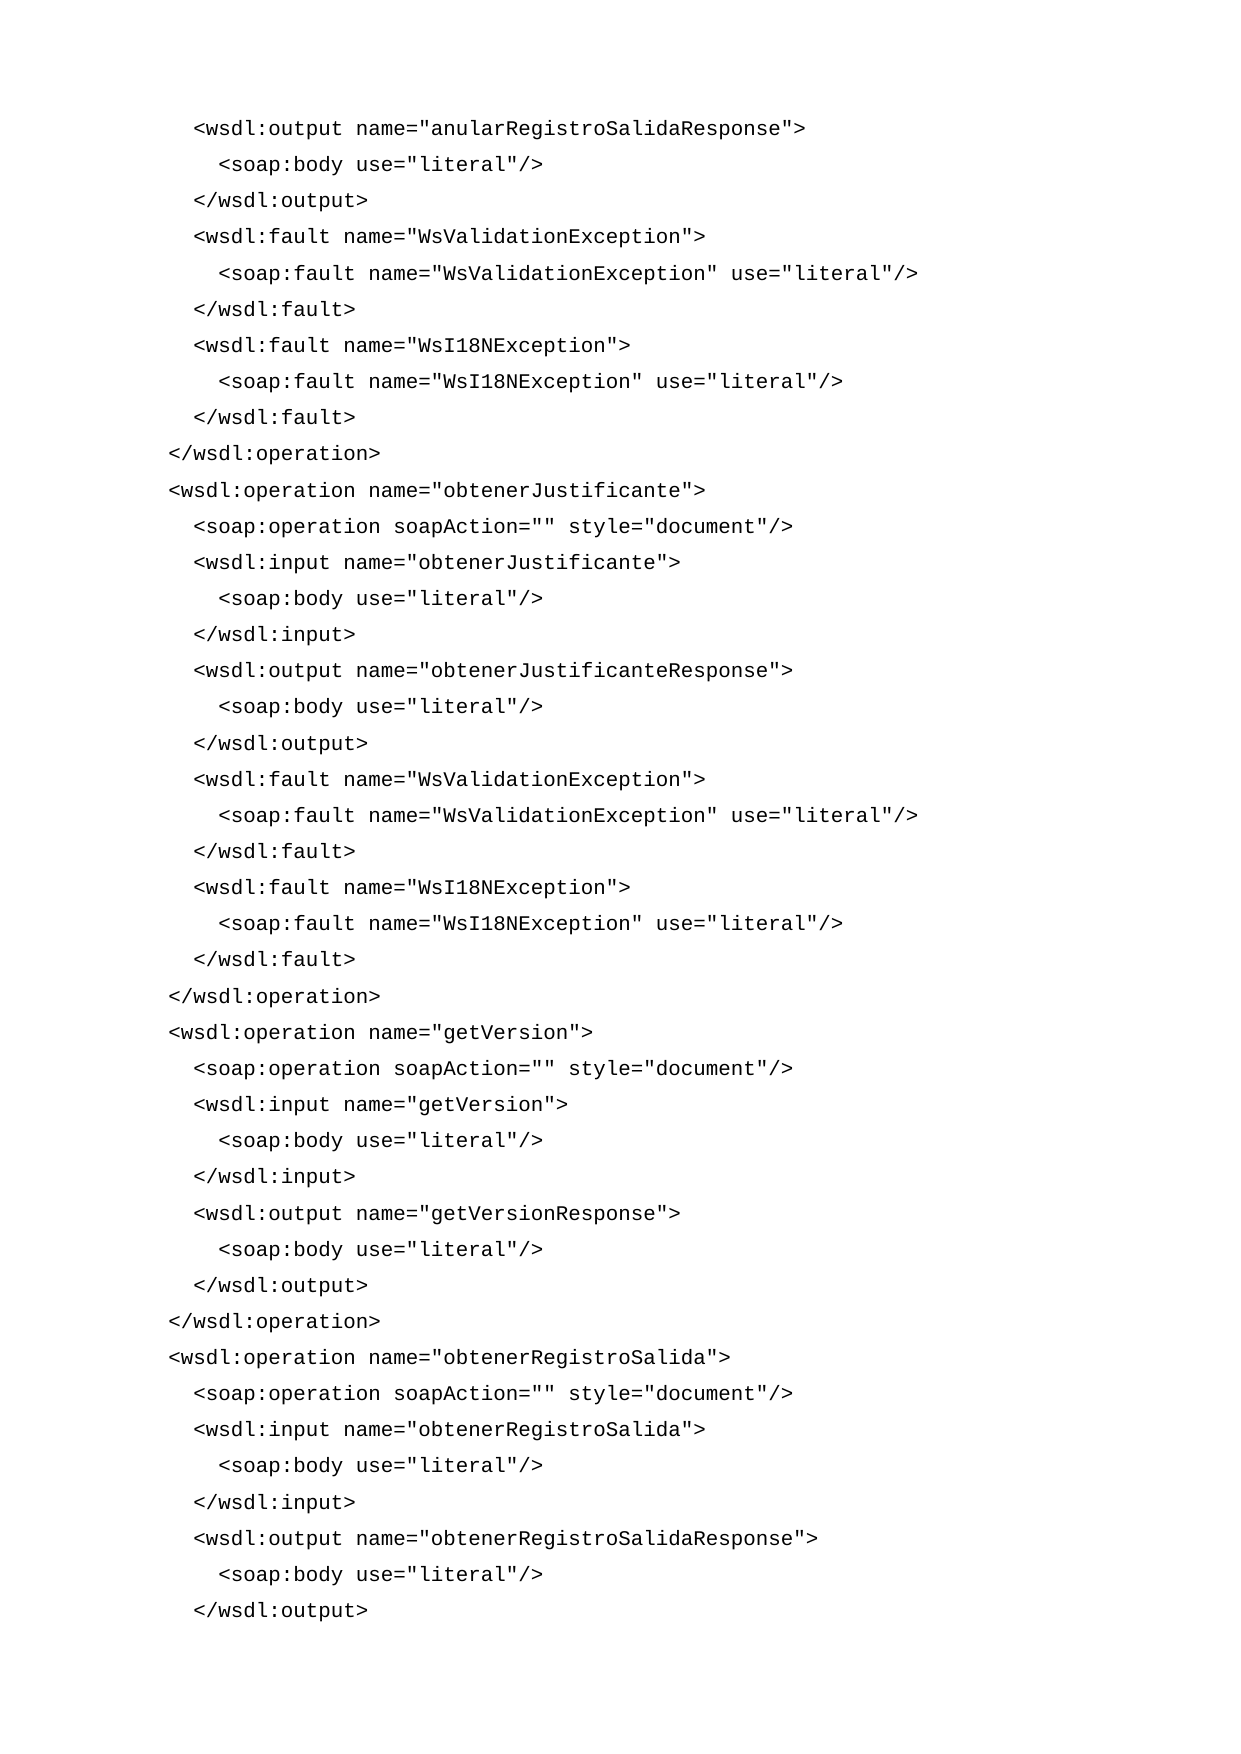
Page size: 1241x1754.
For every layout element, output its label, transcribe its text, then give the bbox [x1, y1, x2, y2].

text </wsdl:operation> [118, 986, 1122, 1009]
text </wsdl:operation> [118, 1311, 1122, 1334]
text </wsdl:fault> [118, 407, 1122, 431]
text </wsdl:fault> [118, 299, 1122, 322]
text </wsdl:output> [118, 190, 1122, 214]
text </wsdl:output> [118, 1275, 1122, 1298]
text <wsdl:output name="anularRegistroSalidaResponse"> [118, 118, 1122, 142]
text <wsdl:fault name="WsValidationException"> [118, 227, 1122, 250]
text </wsdl:input> [118, 1166, 1122, 1190]
text </wsdl:output> [118, 733, 1122, 756]
text <soap:body use="literal"/> [118, 1564, 1122, 1588]
text <soap:body use="literal"/> [118, 588, 1122, 612]
text <soap:body use="literal"/> [118, 1130, 1122, 1154]
text <wsdl:fault name="WsI18NException"> [118, 335, 1122, 359]
text <wsdl:input name="obtenerJustificante"> [118, 552, 1122, 576]
text <soap:body use="literal"/> [118, 696, 1122, 720]
text <wsdl:fault name="WsI18NException"> [118, 877, 1122, 901]
text <soap:fault name="WsValidationException" use="literal"/> [118, 805, 1122, 828]
text <wsdl:operation name="getVersion"> [118, 1022, 1122, 1045]
text <soap:operation soapAction="" style="document"/> [118, 516, 1122, 539]
text </wsdl:output> [118, 1600, 1122, 1624]
text <soap:fault name="WsI18NException" use="literal"/> [118, 371, 1122, 395]
text <wsdl:input name="obtenerRegistroSalida"> [118, 1419, 1122, 1443]
text <wsdl:output name="getVersionResponse"> [118, 1202, 1122, 1226]
text <soap:operation soapAction="" style="document"/> [118, 1383, 1122, 1407]
text <wsdl:output name="obtenerRegistroSalidaResponse"> [118, 1528, 1122, 1551]
text <soap:fault name="WsValidationException" use="literal"/> [118, 263, 1122, 286]
text <soap:operation soapAction="" style="document"/> [118, 1058, 1122, 1082]
text </wsdl:fault> [118, 949, 1122, 973]
text </wsdl:operation> [118, 443, 1122, 467]
text </wsdl:input> [118, 624, 1122, 648]
text </wsdl:input> [118, 1492, 1122, 1515]
text <soap:body use="literal"/> [118, 154, 1122, 178]
text </wsdl:fault> [118, 841, 1122, 865]
text <wsdl:operation name="obtenerRegistroSalida"> [118, 1347, 1122, 1371]
text <soap:body use="literal"/> [118, 1456, 1122, 1479]
text <wsdl:fault name="WsValidationException"> [118, 769, 1122, 792]
text <wsdl:output name="obtenerJustificanteResponse"> [118, 660, 1122, 684]
text <soap:body use="literal"/> [118, 1239, 1122, 1262]
text <soap:fault name="WsI18NException" use="literal"/> [118, 913, 1122, 937]
text <wsdl:input name="getVersion"> [118, 1094, 1122, 1118]
text <wsdl:operation name="obtenerJustificante"> [118, 479, 1122, 503]
